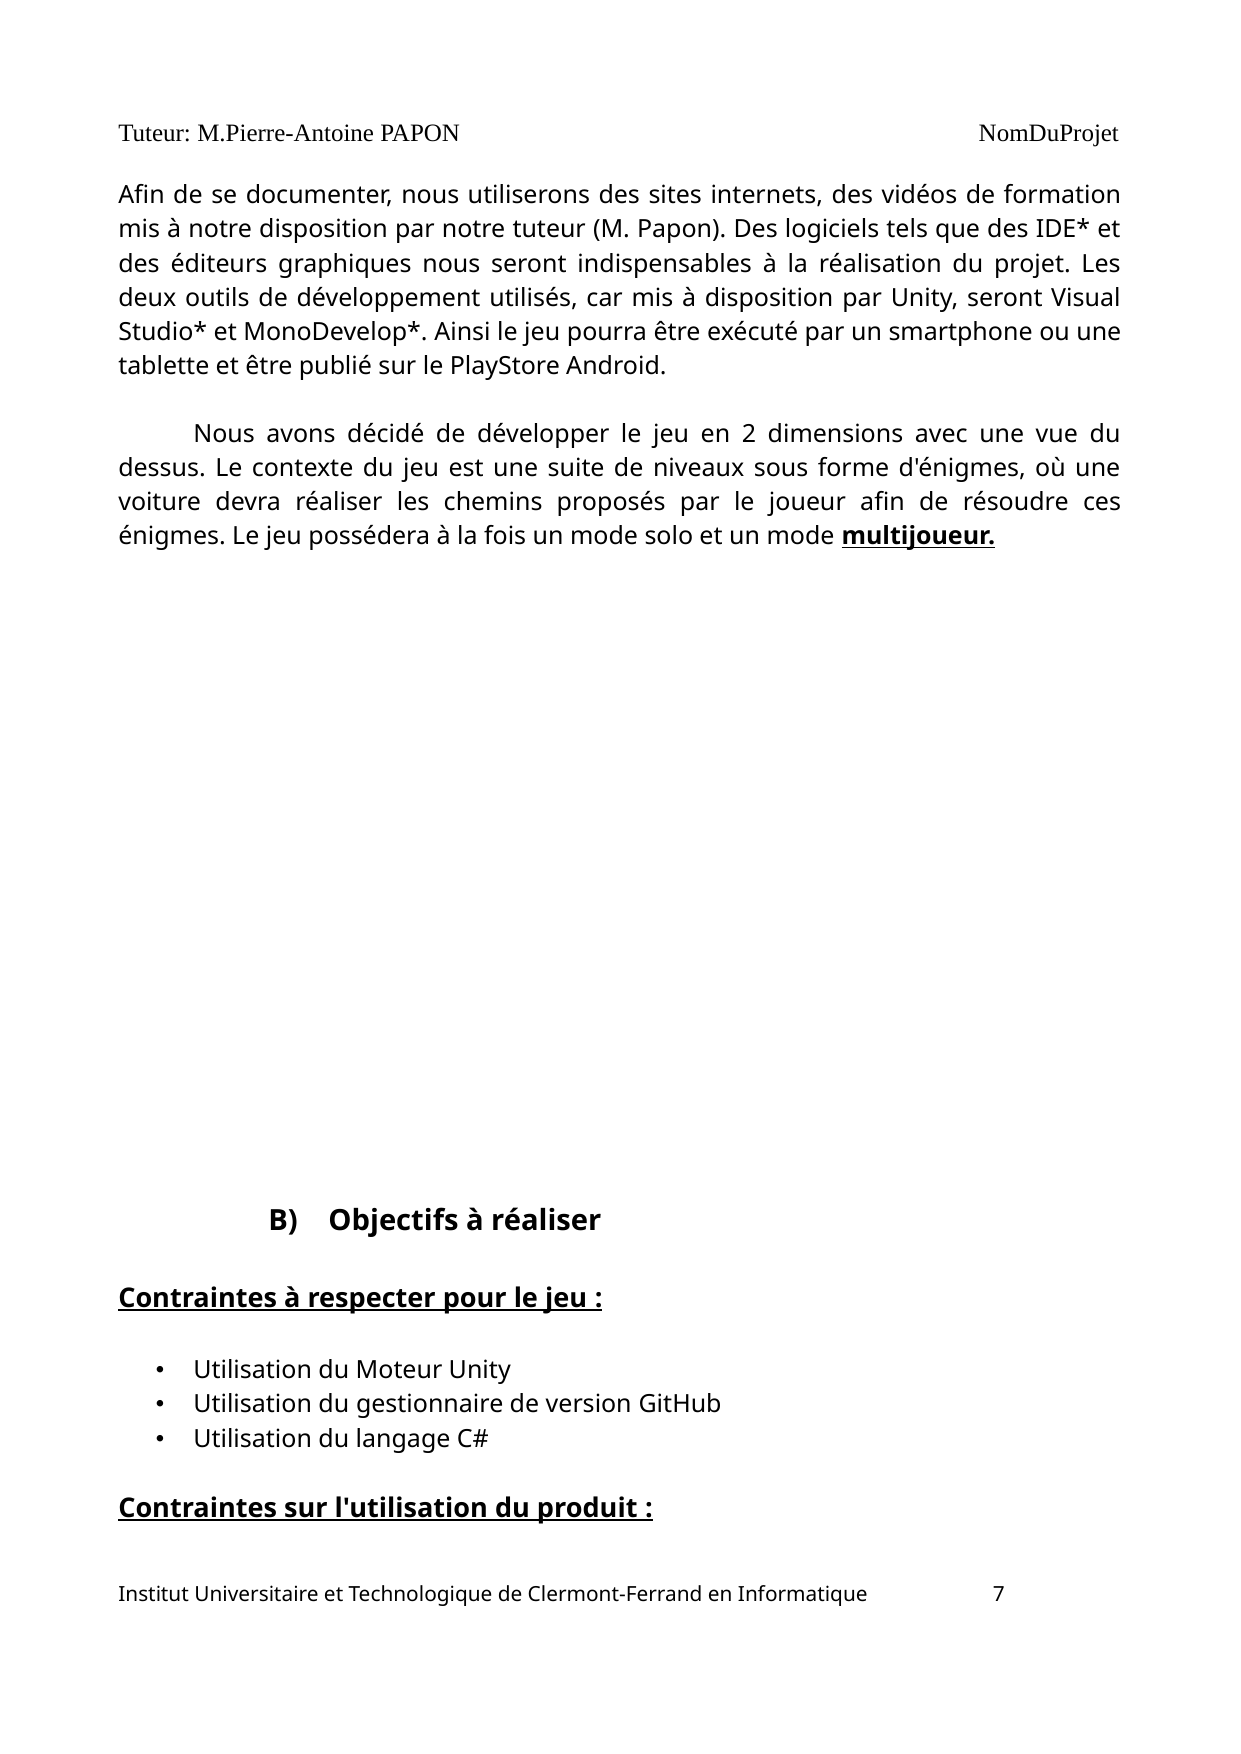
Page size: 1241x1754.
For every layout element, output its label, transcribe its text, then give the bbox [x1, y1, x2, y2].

text Contraintes à respecter pour le jeu : [118, 1278, 1122, 1315]
text Nous avons décidé de développer le jeu en 2 dimensions avec une vue du dessus. Le contexte du jeu est une suite de niveaux sous forme d'énigmes, où une voiture devra réaliser les chemins proposés par le joueur afin de résoudre ces énigmes. Le jeu possédera à la fois un mode solo et un mode multijoueur. [118, 416, 1122, 552]
list Utilisation du Moteur Unity [156, 1352, 1122, 1386]
text Contraintes sur l'utilisation du produit : [118, 1488, 1122, 1525]
text Afin de se documenter, nous utiliserons des sites internets, des vidéos de formation mis à notre disposition par notre tuteur (M. Papon). Des logiciels tels que des IDE* et des éditeurs graphiques nous seront indispensables à la réalisation du projet. Les deux outils de développement utilisés, car mis à disposition par Unity, seront Visual Studio* et MonoDevelop*. Ainsi le jeu pourra être exécuté par un smartphone ou une tablette et être publié sur le PlayStore Android. [118, 177, 1122, 381]
list Utilisation du gestionnaire de version GitHub [156, 1386, 1122, 1420]
list Objectifs à réaliser [268, 1199, 1122, 1239]
list Utilisation du langage C# [156, 1420, 1122, 1454]
